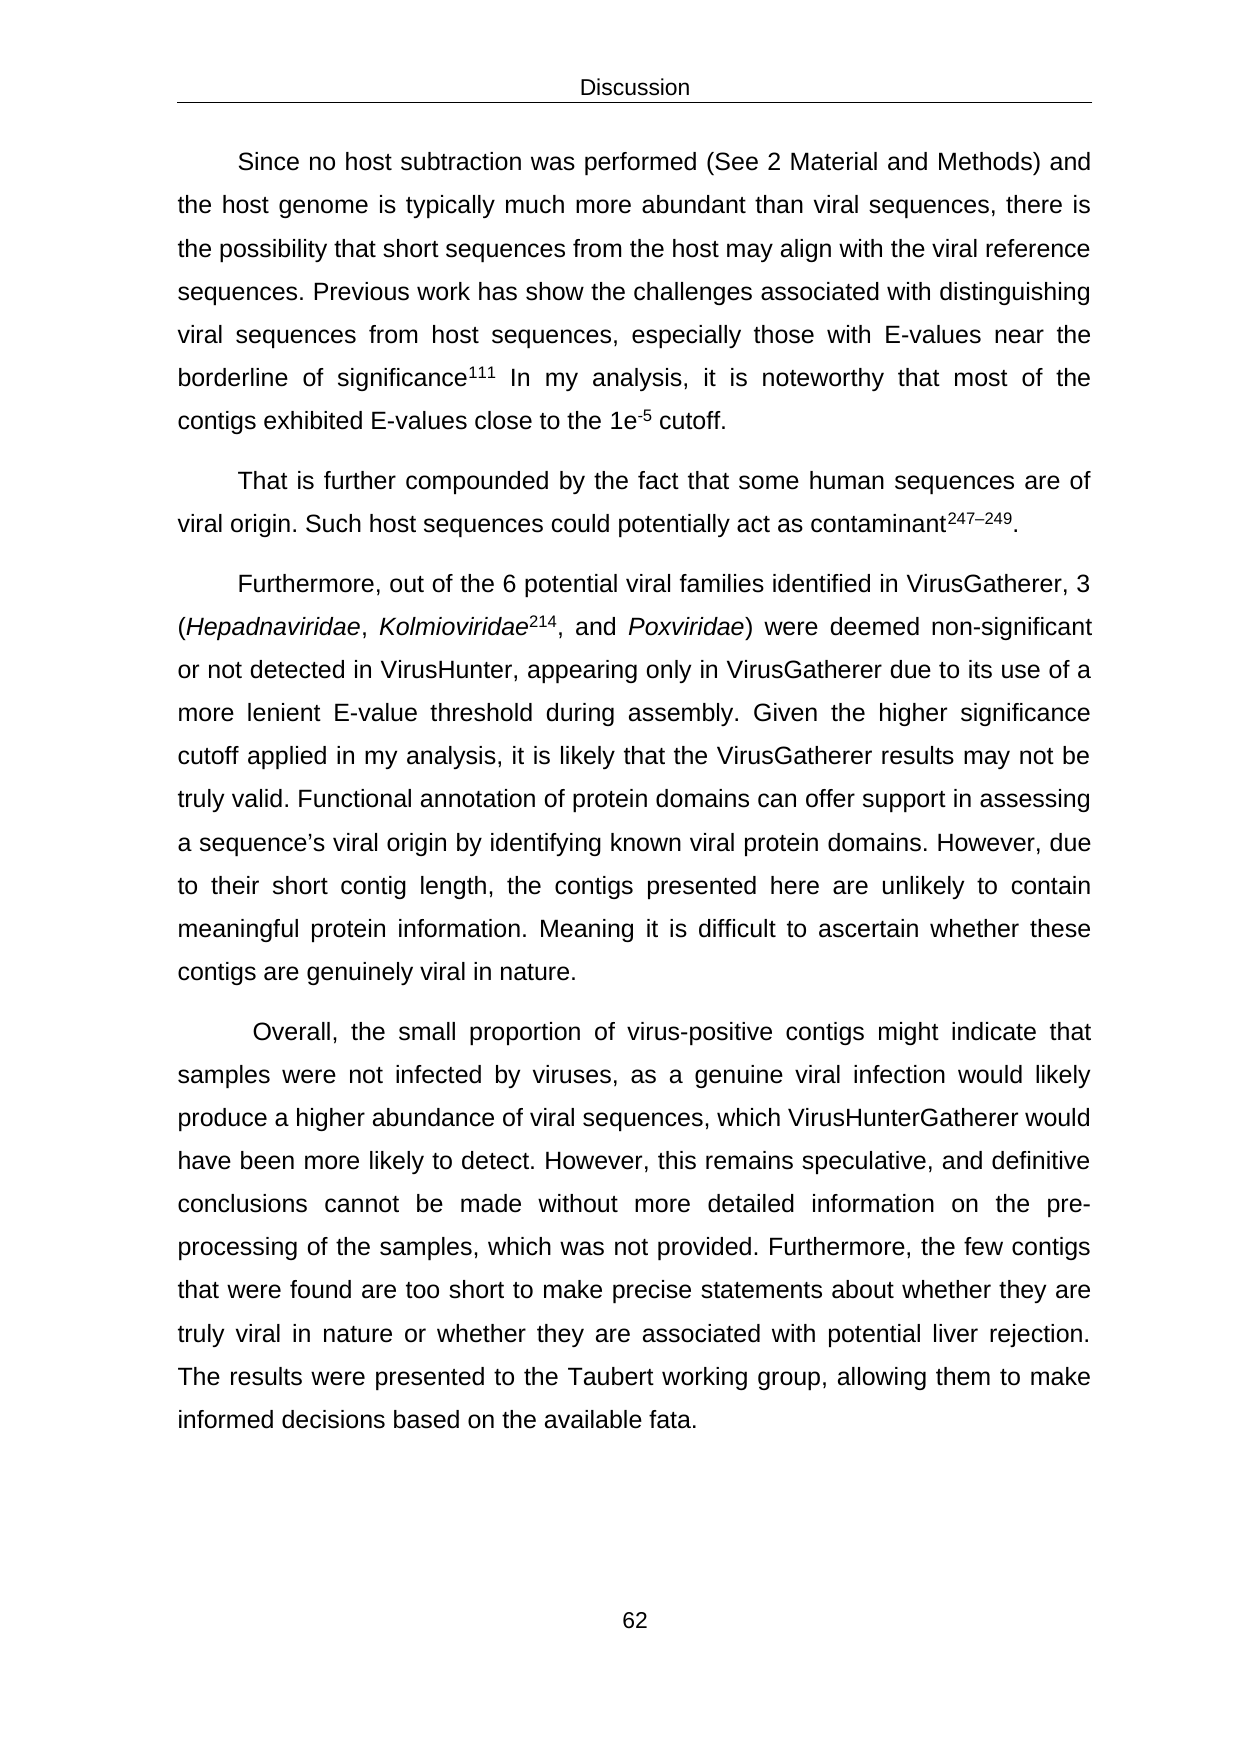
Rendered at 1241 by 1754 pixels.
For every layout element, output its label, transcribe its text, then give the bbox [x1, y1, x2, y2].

text Overall, the small proportion of virus-positive contigs might indicate that samples were not infected by viruses, as a genuine viral infection would likely produce a higher abundance of viral sequences, which VirusHunterGatherer would have been more likely to detect. However, this remains speculative, and definitive conclusions cannot be made without more detailed information on the pre-processing of the samples, which was not provided. Furthermore, the few contigs that were found are too short to make precise statements about whether they are truly viral in nature or whether they are associated with potential liver rejection. The results were presented to the Taubert working group, allowing them to make informed decisions based on the available fata. [177, 1017, 1092, 1434]
text That is further compounded by the fact that some human sequences are of viral origin. Such host sequences could potentially act as contaminant247–249. [177, 466, 1092, 538]
text Since no host subtraction was performed (See 2 Material and Methods) and the host genome is typically much more abundant than viral sequences, there is the possibility that short sequences from the host may align with the viral reference sequences. Previous work has show the challenges associated with distinguishing viral sequences from host sequences, especially those with E-values near the borderline of significance111 In my analysis, it is noteworthy that most of the contigs exhibited E-values close to the 1e-5 cutoff. [177, 147, 1092, 435]
text Furthermore, out of the 6 potential viral families identified in VirusGatherer, 3 (Hepadnaviridae, Kolmioviridae214, and Poxviridae) were deemed non-significant or not detected in VirusHunter, appearing only in VirusGatherer due to its use of a more lenient E-value threshold during assembly. Given the higher significance cutoff applied in my analysis, it is likely that the VirusGatherer results may not be truly valid. Functional annotation of protein domains can offer support in assessing a sequence’s viral origin by identifying known viral protein domains. However, due to their short contig length, the contigs presented here are unlikely to contain meaningful protein information. Meaning it is difficult to ascertain whether these contigs are genuinely viral in nature. [177, 569, 1092, 986]
